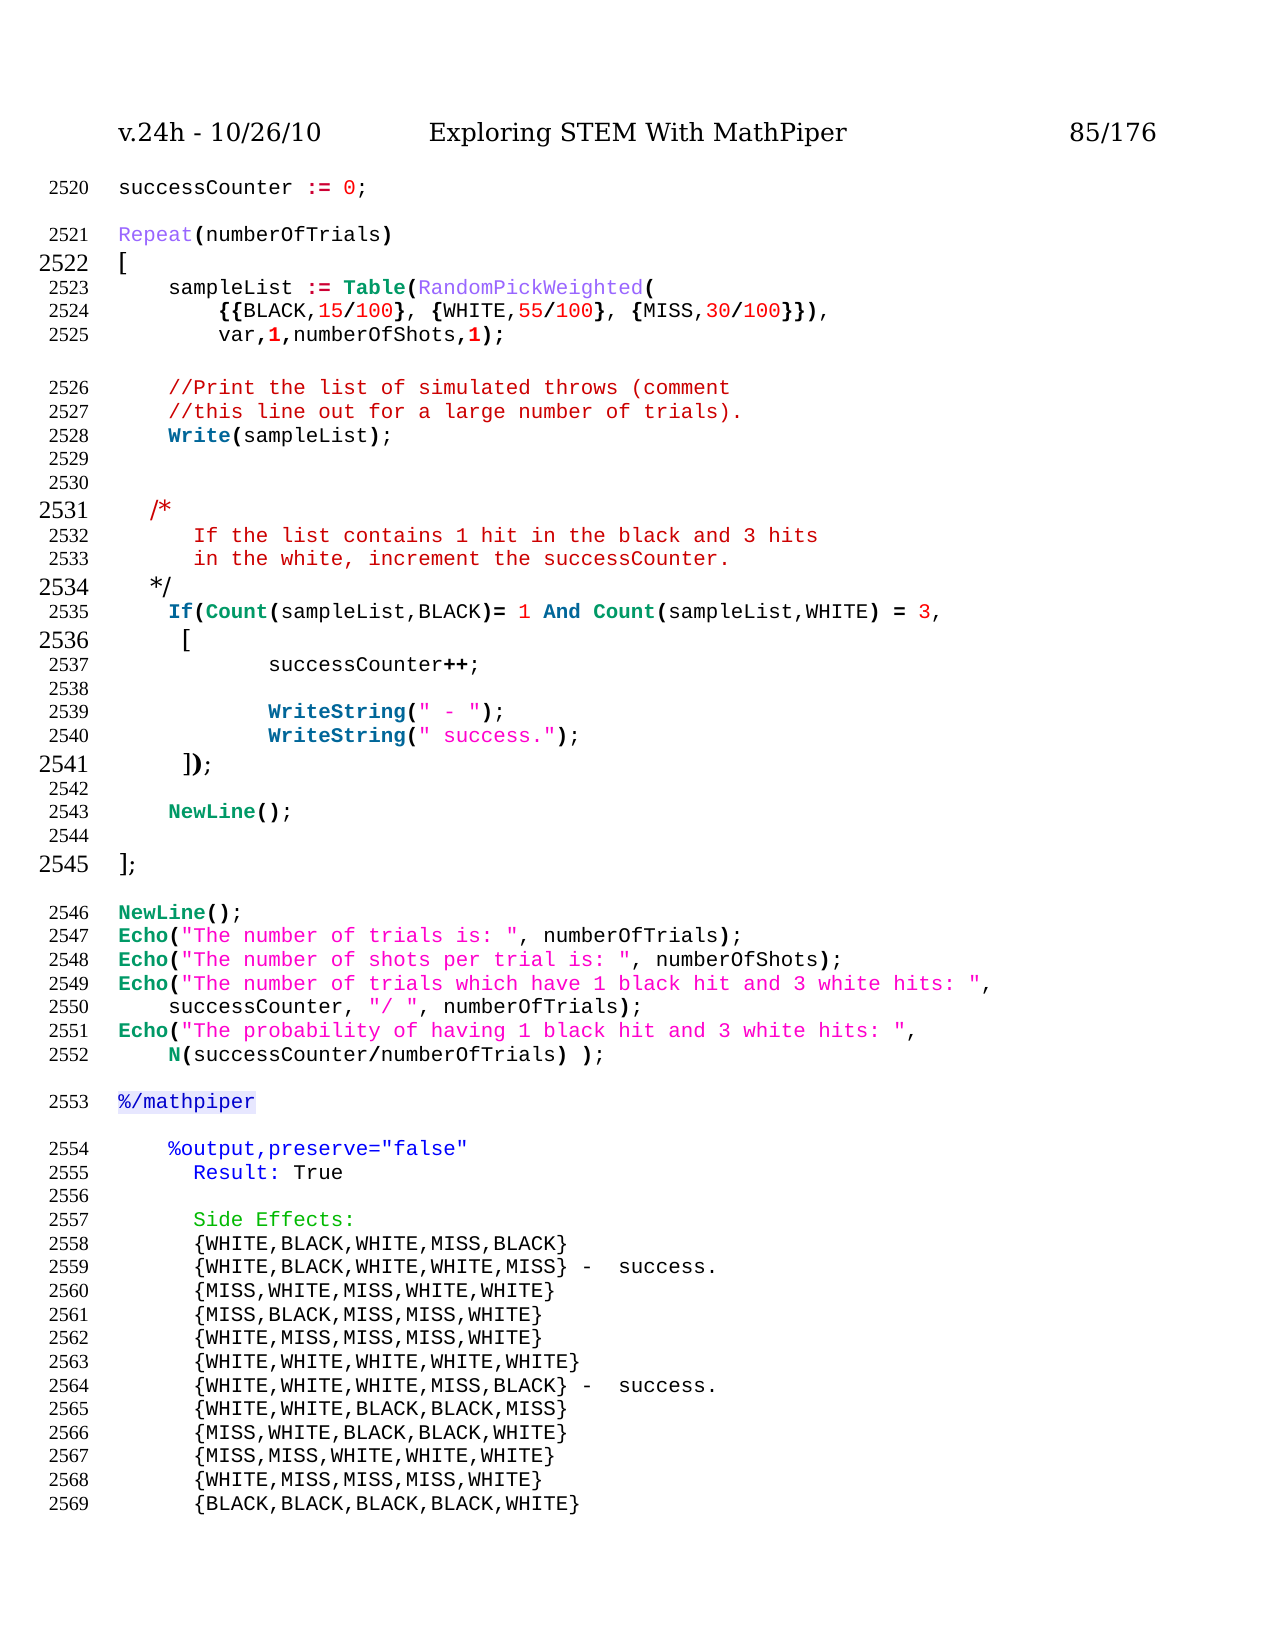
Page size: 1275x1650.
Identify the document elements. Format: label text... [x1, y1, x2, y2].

text If(Count(sampleList,BLACK)= 1 And Count(sampleList,WHITE) = 3, [118, 601, 1157, 625]
text NewLine(); [118, 802, 1157, 825]
text ]); [118, 748, 1157, 778]
text [ [118, 625, 1157, 654]
text WriteString(" - "); [118, 701, 1157, 725]
text Echo("The number of trials is: ", numberOfTrials); [118, 925, 1157, 949]
text NewLine(); [118, 902, 1157, 925]
text in the white, increment the successCounter. [118, 548, 1157, 572]
text {MISS,WHITE,BLACK,BLACK,WHITE} [118, 1422, 1157, 1446]
text {WHITE,MISS,MISS,MISS,WHITE} [118, 1327, 1157, 1351]
text If the list contains 1 hit in the black and 3 hits [118, 525, 1157, 548]
text ]; [118, 849, 1157, 878]
text Write(sampleList); [118, 424, 1157, 448]
text {BLACK,BLACK,BLACK,BLACK,WHITE} [118, 1493, 1157, 1516]
text {{BLACK,15/100}, {WHITE,55/100}, {MISS,30/100}}), [118, 301, 1157, 324]
text Repeat(numberOfTrials) [118, 224, 1157, 248]
text sampleList := Table(RandomPickWeighted( [118, 277, 1157, 301]
text %output,preserve="false" [118, 1138, 1157, 1162]
text {MISS,MISS,WHITE,WHITE,WHITE} [118, 1446, 1157, 1469]
text {WHITE,WHITE,BLACK,BLACK,MISS} [118, 1398, 1157, 1422]
text {WHITE,BLACK,WHITE,MISS,BLACK} [118, 1233, 1157, 1256]
text Echo("The probability of having 1 black hit and 3 white hits: ", [118, 1020, 1157, 1043]
text WriteString(" success."); [118, 725, 1157, 748]
text //this line out for a large number of trials). [118, 401, 1157, 424]
text /* [118, 496, 1157, 525]
text {WHITE,BLACK,WHITE,WHITE,MISS} - success. [118, 1256, 1157, 1280]
text successCounter, "/ ", numberOfTrials); [118, 996, 1157, 1020]
text {WHITE,MISS,MISS,MISS,WHITE} [118, 1469, 1157, 1493]
text {WHITE,WHITE,WHITE,WHITE,WHITE} [118, 1351, 1157, 1374]
text Result: True [118, 1162, 1157, 1185]
text %/mathpiper [118, 1091, 1157, 1114]
text Side Effects: [118, 1209, 1157, 1233]
text {MISS,BLACK,MISS,MISS,WHITE} [118, 1304, 1157, 1327]
text Echo("The number of trials which have 1 black hit and 3 white hits: ", [118, 973, 1157, 996]
text successCounter := 0; [118, 177, 1157, 200]
text var,1,numberOfShots,1); [118, 324, 1157, 348]
text {WHITE,WHITE,WHITE,MISS,BLACK} - success. [118, 1374, 1157, 1398]
text //Print the list of simulated throws (comment [118, 377, 1157, 401]
text */ [118, 572, 1157, 601]
text successCounter++; [118, 654, 1157, 678]
text Echo("The number of shots per trial is: ", numberOfShots); [118, 949, 1157, 973]
text [ [118, 248, 1157, 277]
text N(successCounter/numberOfTrials) ); [118, 1043, 1157, 1067]
text {MISS,WHITE,MISS,WHITE,WHITE} [118, 1280, 1157, 1304]
